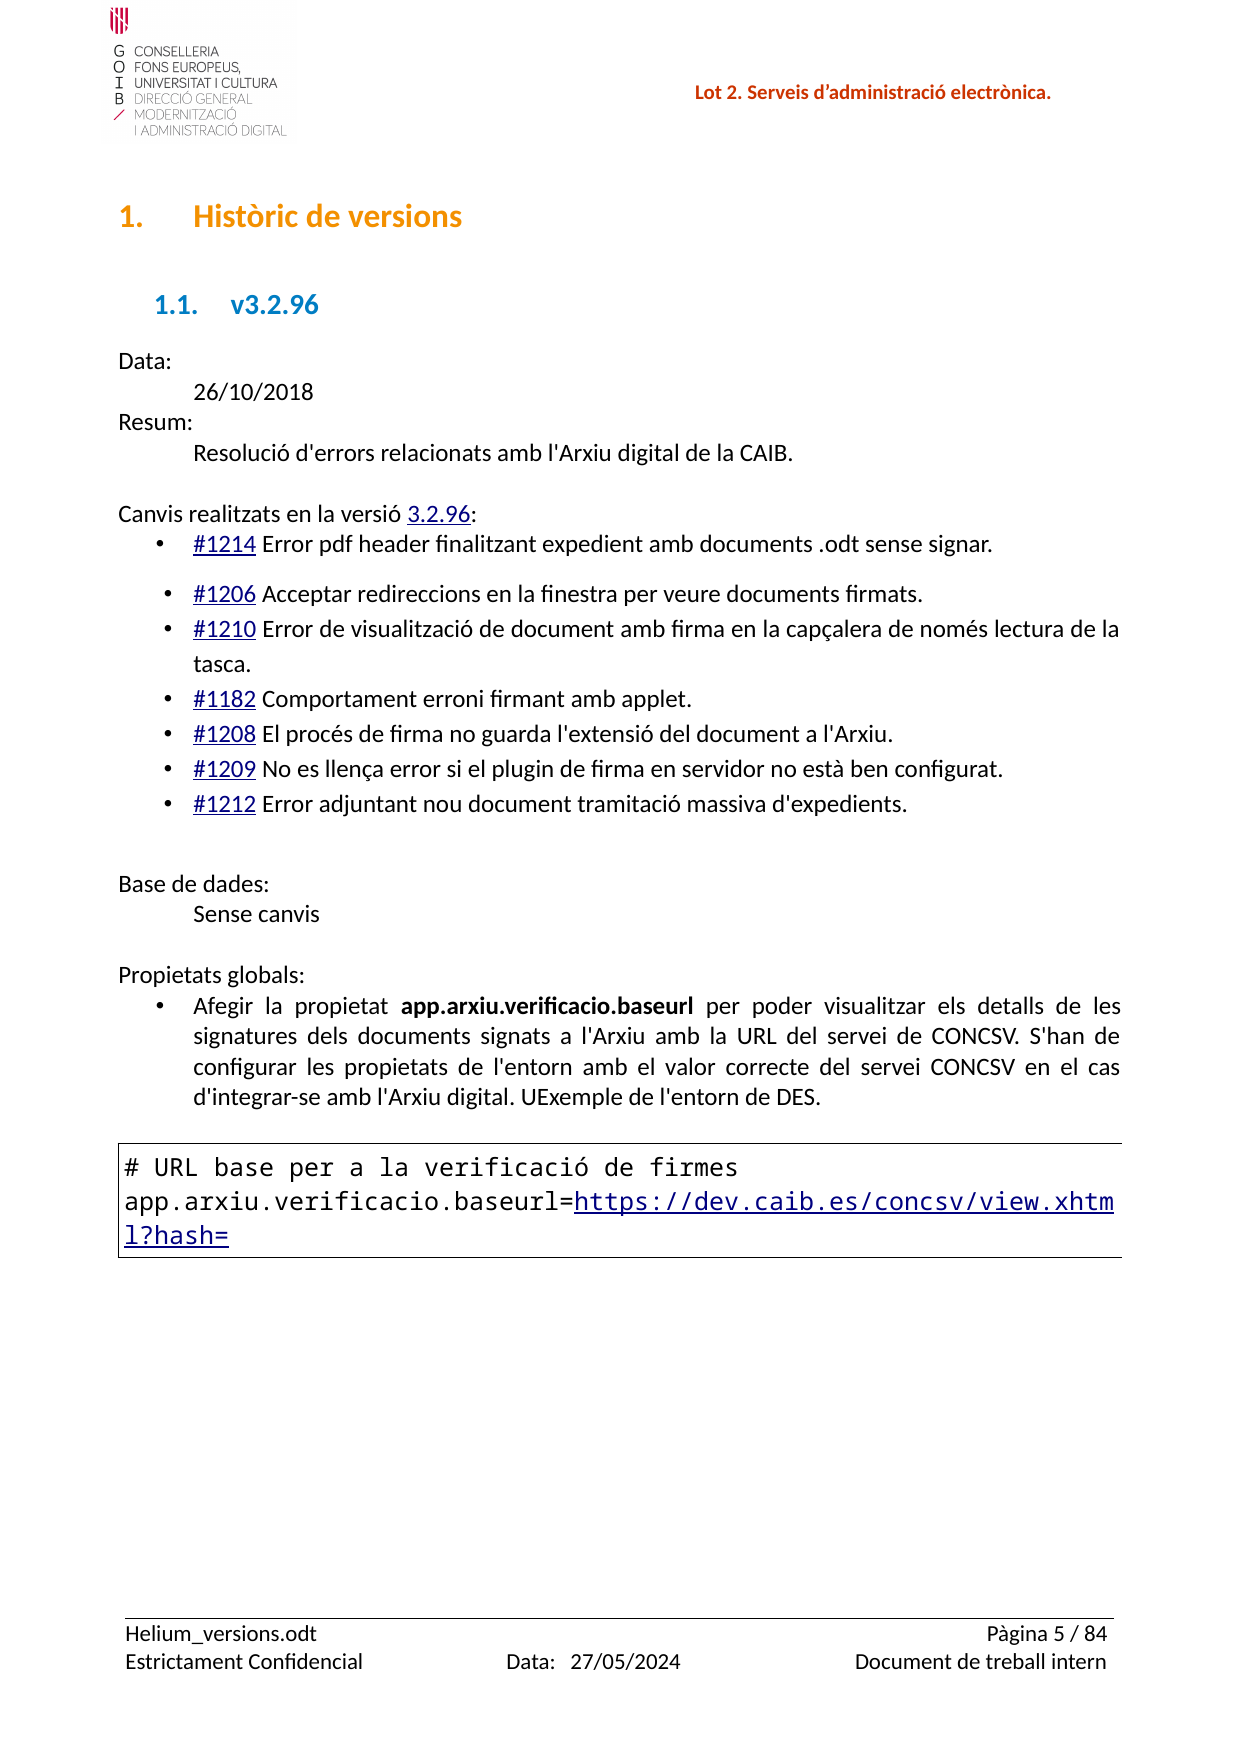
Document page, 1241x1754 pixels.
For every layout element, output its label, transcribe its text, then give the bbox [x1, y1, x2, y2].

text Data: [118, 345, 1122, 376]
list #1182 Comportament erroni firmant amb applet. [164, 683, 1122, 713]
picture [100, 0, 297, 144]
text 26/10/2018 [118, 376, 1122, 406]
subtitle Històric de versions [118, 195, 1122, 236]
table_header # URL base per a la verificació de firmes app.arxiu.verificacio.baseurl=https://dev.caib.es/concsv/view.xhtml?hash= [119, 1144, 1122, 1257]
list Afegir la propietat app.arxiu.verificacio.baseurl per poder visualitzar els detalls de les signatures dels documents signats a l'Arxiu amb la URL del servei de CONCSV. S'han de configurar les propietats de l'entorn amb el valor correcte del servei CONCSV en el cas d'integrar-se amb l'Arxiu digital. UExemple de l'entorn de DES. [156, 990, 1122, 1112]
list #1214 Error pdf header finalitzant expedient amb documents .odt sense signar. [156, 528, 1122, 559]
text Sense canvis [118, 898, 1122, 929]
text Canvis realitzats en la versió 3.2.96: [118, 498, 1122, 528]
text Resum: [118, 406, 1122, 437]
subtitle v3.2.96 [153, 286, 1122, 321]
text Base de dades: [118, 868, 1122, 898]
list #1206 Acceptar redireccions en la finestra per veure documents firmats. [164, 578, 1122, 608]
text Resolució d'errors relacionats amb l'Arxiu digital de la CAIB. [118, 437, 1122, 467]
list #1209 No es llença error si el plugin de firma en servidor no està ben configurat. [164, 753, 1122, 783]
list #1208 El procés de firma no guarda l'extensió del document a l'Arxiu. [164, 718, 1122, 748]
list #1212 Error adjuntant nou document tramitació massiva d'expedients. [164, 788, 1122, 818]
text Propietats globals: [118, 959, 1122, 990]
list #1210 Error de visualització de document amb firma en la capçalera de només lectura de la tasca. [164, 613, 1122, 678]
